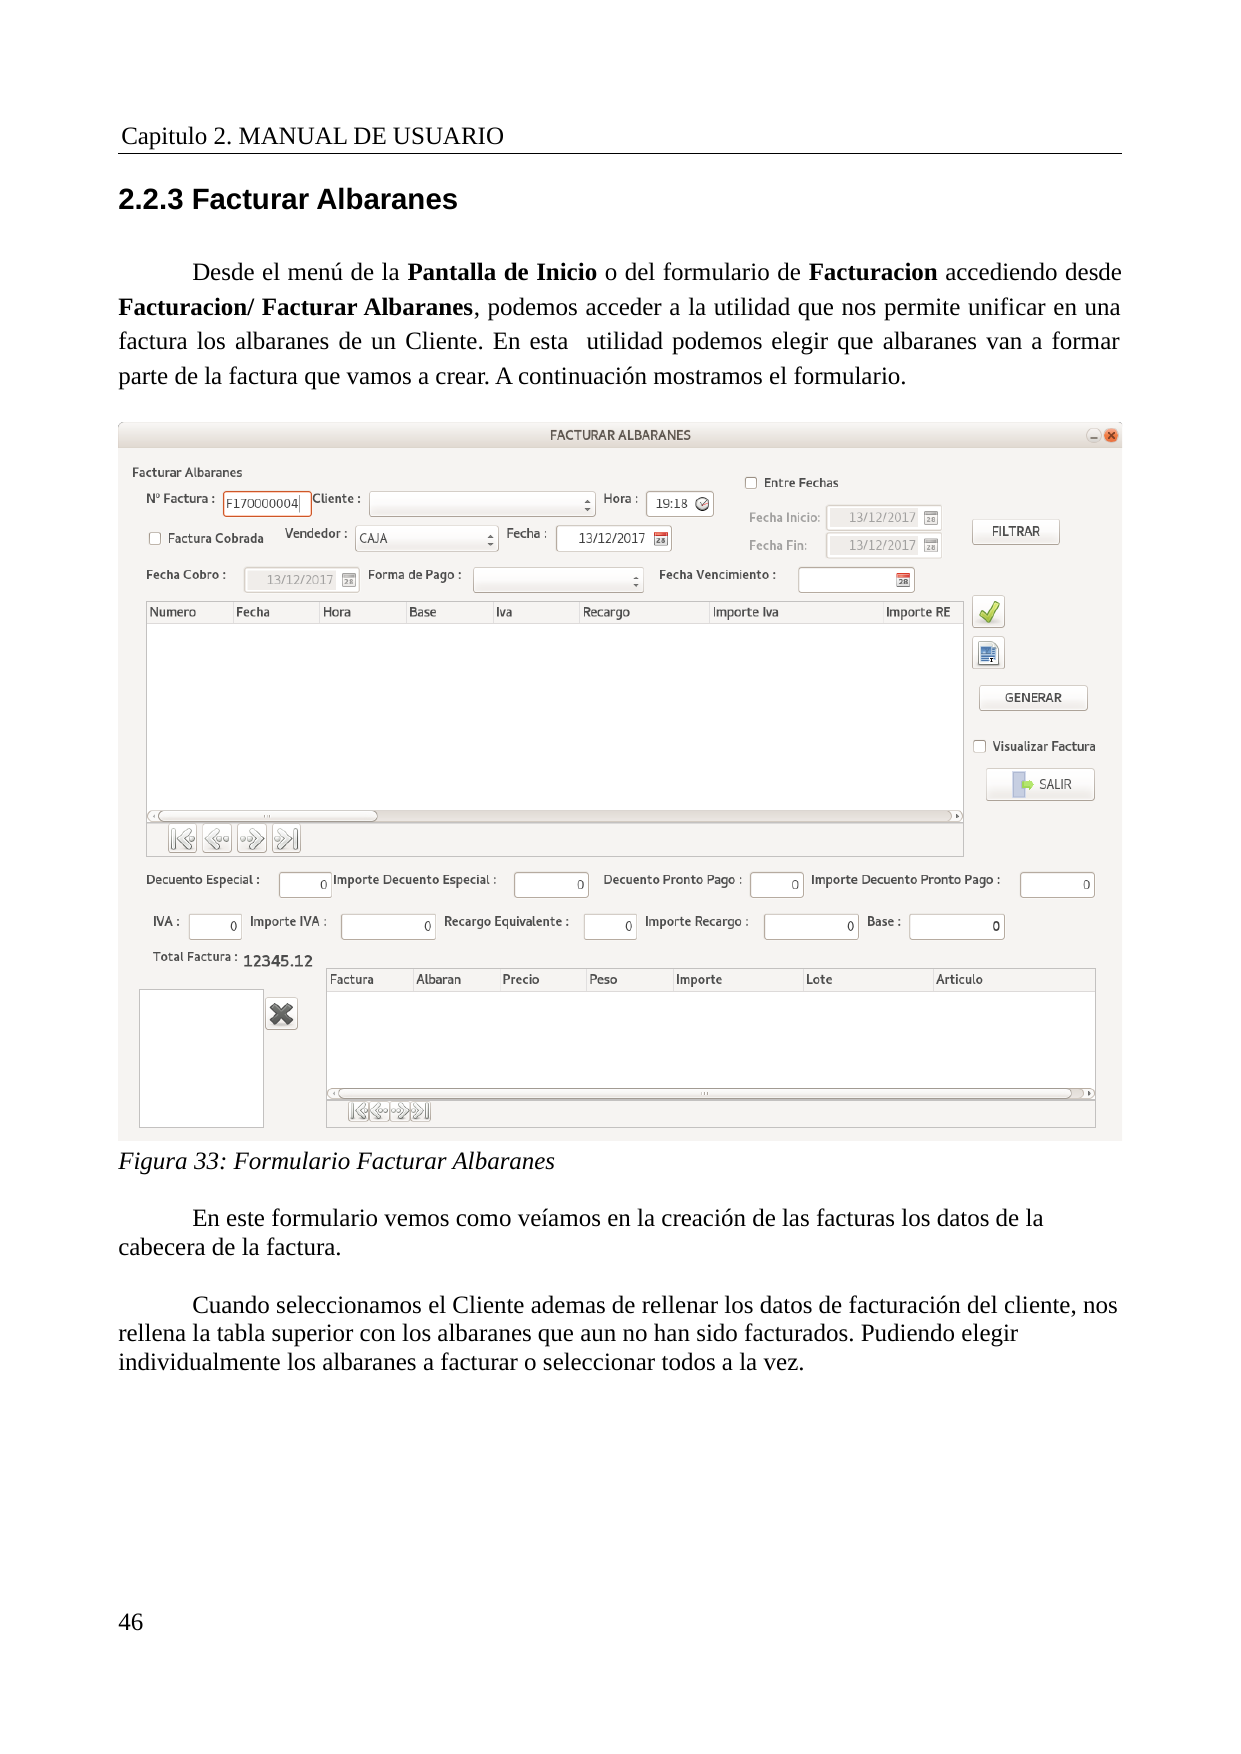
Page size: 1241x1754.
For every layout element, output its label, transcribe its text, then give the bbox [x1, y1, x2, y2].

text Cuando seleccionamos el Cliente ademas de rellenar los datos de facturación del cliente, nos rellena la tabla superior con los albaranes que aun no han sido facturados. Pudiendo elegir individualmente los albaranes a facturar o seleccionar todos a la vez. [118, 1290, 1122, 1376]
text Figura 33: Formulario Facturar Albaranes [118, 1141, 1122, 1175]
subtitle 2.2.3 Facturar Albaranes [118, 182, 1122, 216]
picture [118, 422, 1123, 1141]
text En este formulario vemos como veíamos en la creación de las facturas los datos de la cabecera de la factura. [118, 1203, 1122, 1261]
text Desde el menú de la Pantalla de Inicio o del formulario de Facturacion accediendo desde Facturacion/ Facturar Albaranes, podemos acceder a la utilidad que nos permite unificar en una factura los albaranes de un Cliente. En esta utilidad podemos elegir que albaranes van a formar parte de la factura que vamos a crear. A continuación mostramos el formulario. [118, 257, 1122, 389]
